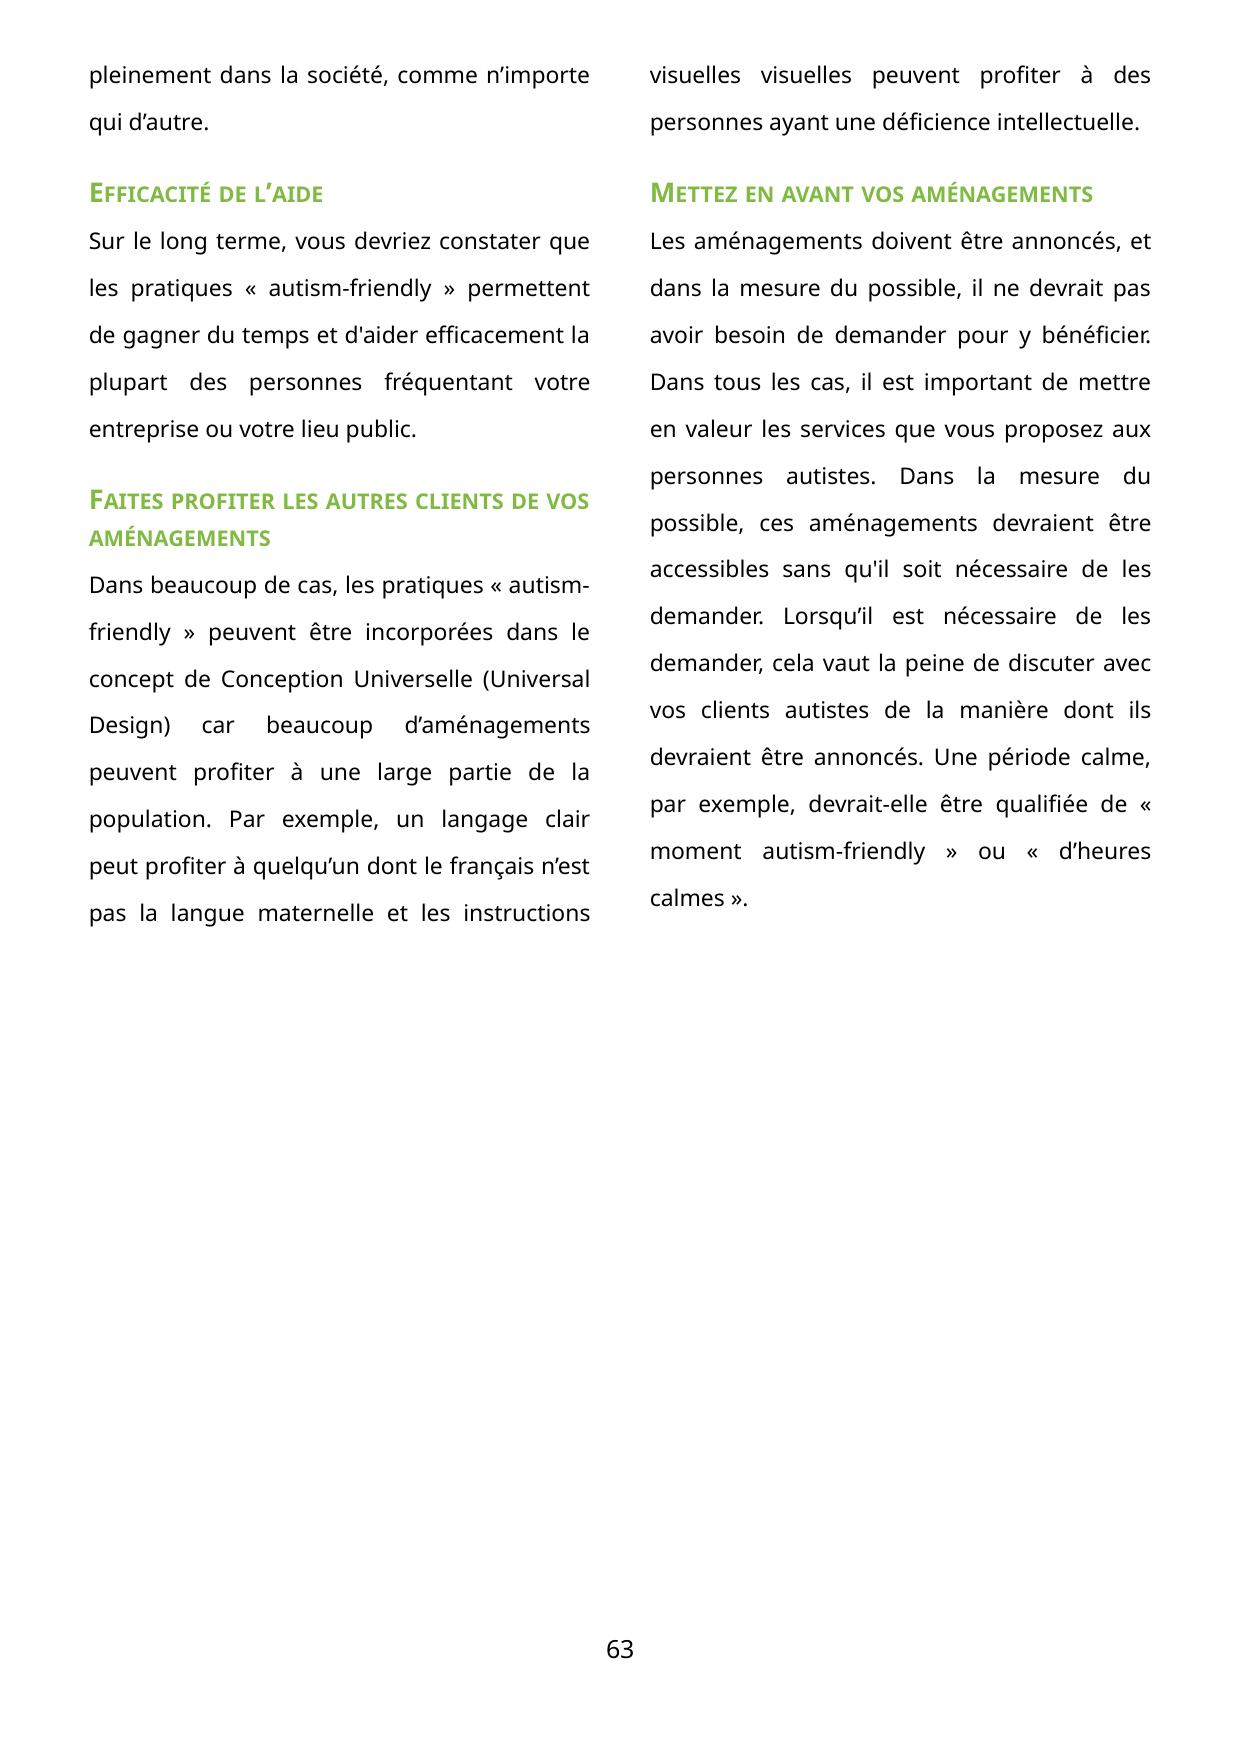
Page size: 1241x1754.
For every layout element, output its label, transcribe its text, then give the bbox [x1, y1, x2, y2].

text Sur le long terme, vous devriez constater que les pratiques « autism-friendly » permettent de gagner du temps et d'aider efficacement la plupart des personnes fréquentant votre entreprise ou votre lieu public. [88, 225, 591, 444]
subtitle Efficacité de l’aide [88, 173, 591, 210]
text Les aménagements doivent être annoncés, et dans la mesure du possible, il ne devrait pas avoir besoin de demander pour y bénéficier. Dans tous les cas, il est important de mettre en valeur les services que vous proposez aux personnes autistes. Dans la mesure du possible, ces aménagements devraient être accessibles sans qu'il soit nécessaire de les demander. Lorsqu’il est nécessaire de les demander, cela vaut la peine de discuter avec vos clients autistes de la manière dont ils devraient être annoncés. Une période calme, par exemple, devrait-elle être qualifiée de « moment autism-friendly » ou « d’heures calmes ». [649, 225, 1152, 913]
text Dans beaucoup de cas, les pratiques « autism-friendly » peuvent être incorporées dans le concept de Conception Universelle (Universal Design) car beaucoup d’aménagements peuvent profiter à une large partie de la population. Par exemple, un langage clair peut profiter à quelqu’un dont le français n’est pas la langue maternelle et les instructions [88, 569, 591, 928]
text pleinement dans la société, comme n’importe qui d’autre. [88, 59, 591, 137]
subtitle Faites profiter les autres clients de vos aménagements [88, 480, 591, 554]
subtitle Mettez en avant vos aménagements [649, 173, 1152, 210]
text visuelles visuelles peuvent profiter à des personnes ayant une déficience intellectuelle. [649, 59, 1152, 137]
